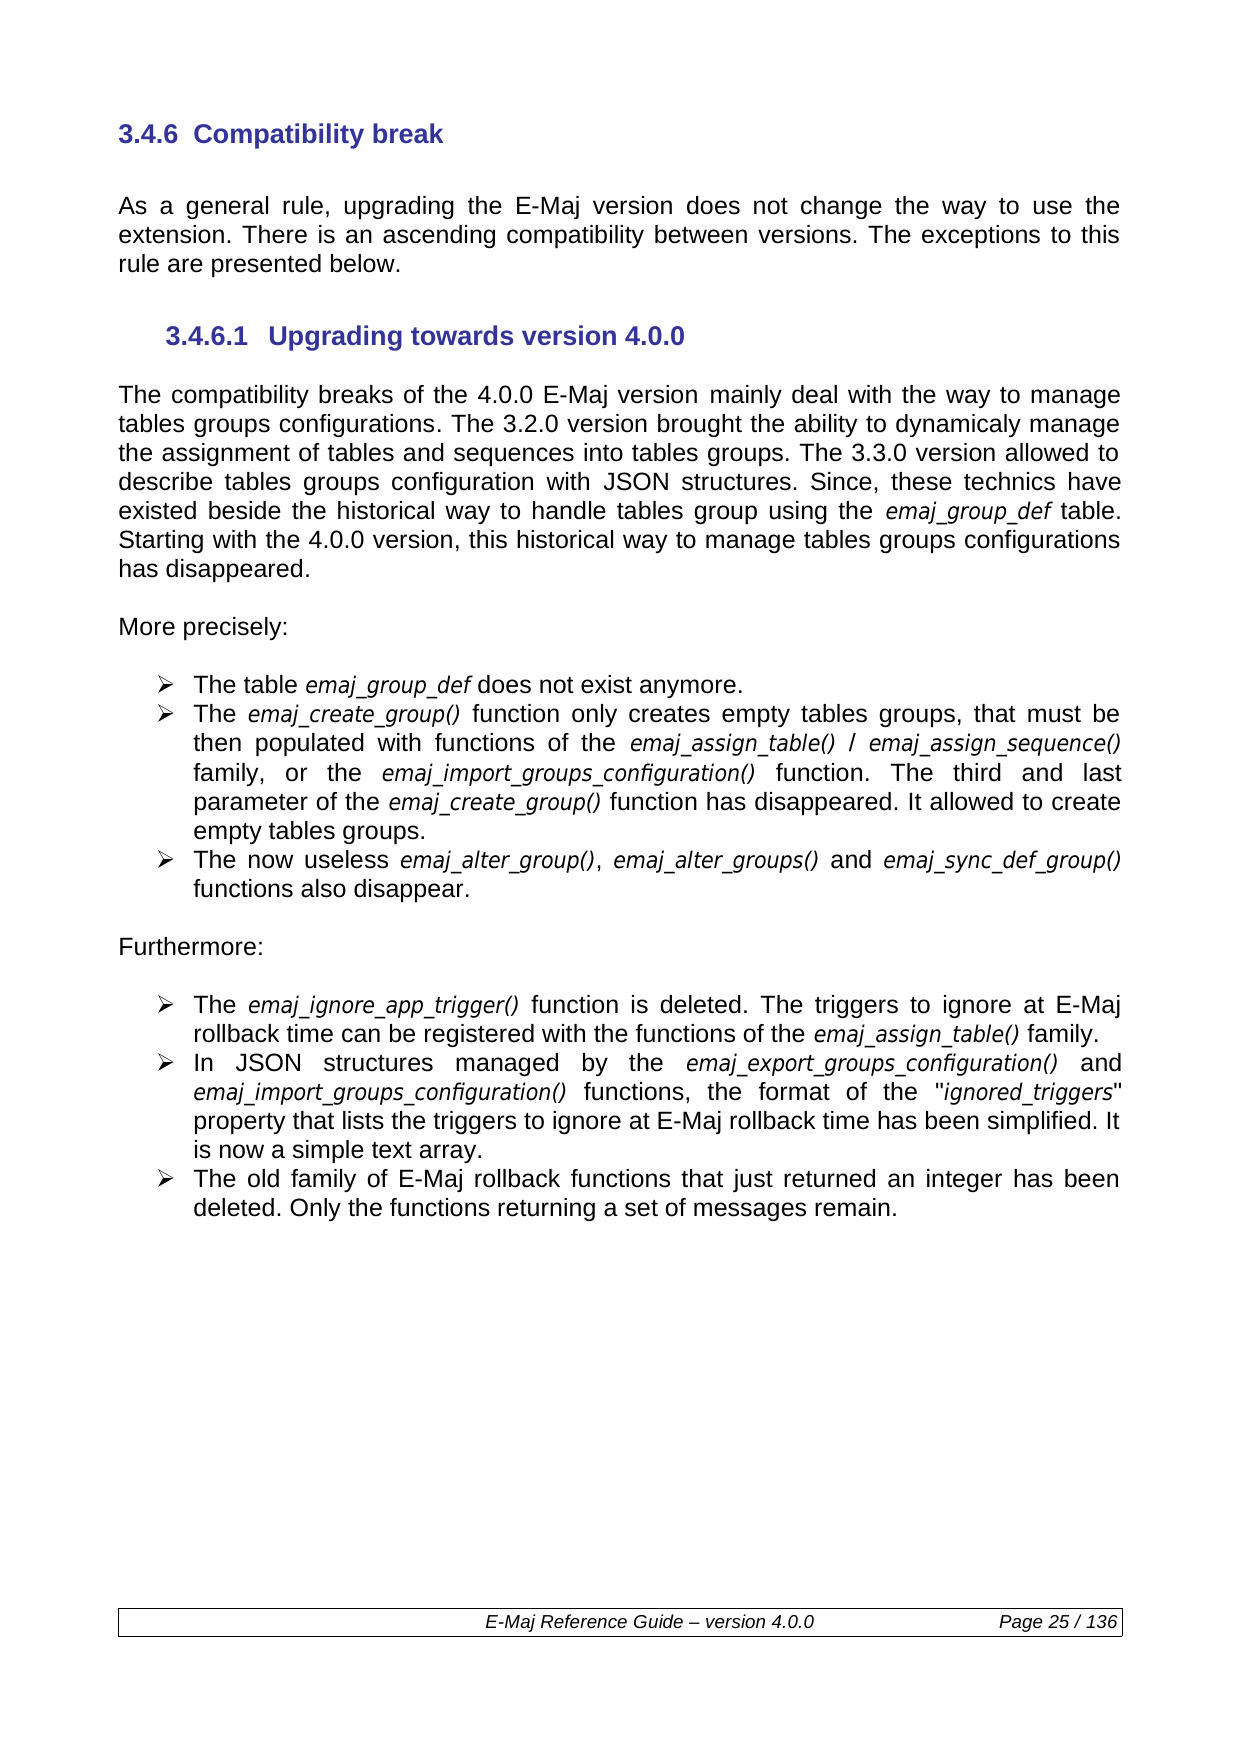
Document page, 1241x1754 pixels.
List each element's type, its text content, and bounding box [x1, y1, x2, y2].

text As a general rule, upgrading the E-Maj version does not change the way to use the extension. There is an ascending compatibility between versions. The exceptions to this rule are presented below. [118, 191, 1122, 278]
text More precisely: [118, 612, 1122, 641]
list The old family of E-Maj rollback functions that just returned an integer has been deleted. Only the functions returning a set of messages remain. [156, 1164, 1122, 1222]
text Furthermore: [118, 932, 1122, 961]
list The emaj_create_group() function only creates empty tables groups, that must be then populated with functions of the emaj_assign_table() / emaj_assign_sequence() family, or the emaj_import_groups_configuration() function. The third and last parameter of the emaj_create_group() function has disappeared. It allowed to create empty tables groups. [156, 699, 1122, 844]
list The emaj_ignore_app_trigger() function is deleted. The triggers to ignore at E-Maj rollback time can be registered with the functions of the emaj_assign_table() family. [156, 990, 1122, 1048]
list In JSON structures managed by the emaj_export_groups_configuration() and emaj_import_groups_configuration() functions, the format of the "ignored_triggers" property that lists the triggers to ignore at E-Maj rollback time has been simplified. It is now a simple text array. [156, 1048, 1122, 1164]
subtitle Compatibility break [118, 118, 1122, 149]
text The compatibility breaks of the 4.0.0 E-Maj version mainly deal with the way to manage tables groups configurations. The 3.2.0 version brought the ability to dynamicaly manage the assignment of tables and sequences into tables groups. The 3.3.0 version allowed to describe tables groups configuration with JSON structures. Since, these technics have existed beside the historical way to handle tables group using the emaj_group_def table. Starting with the 4.0.0 version, this historical way to manage tables groups configurations has disappeared. [118, 379, 1122, 583]
list The table emaj_group_def does not exist anymore. [156, 670, 1122, 699]
subtitle Upgrading towards version 4.0.0 [165, 319, 1122, 351]
list The now useless emaj_alter_group(), emaj_alter_groups() and emaj_sync_def_group() functions also disappear. [156, 844, 1122, 903]
